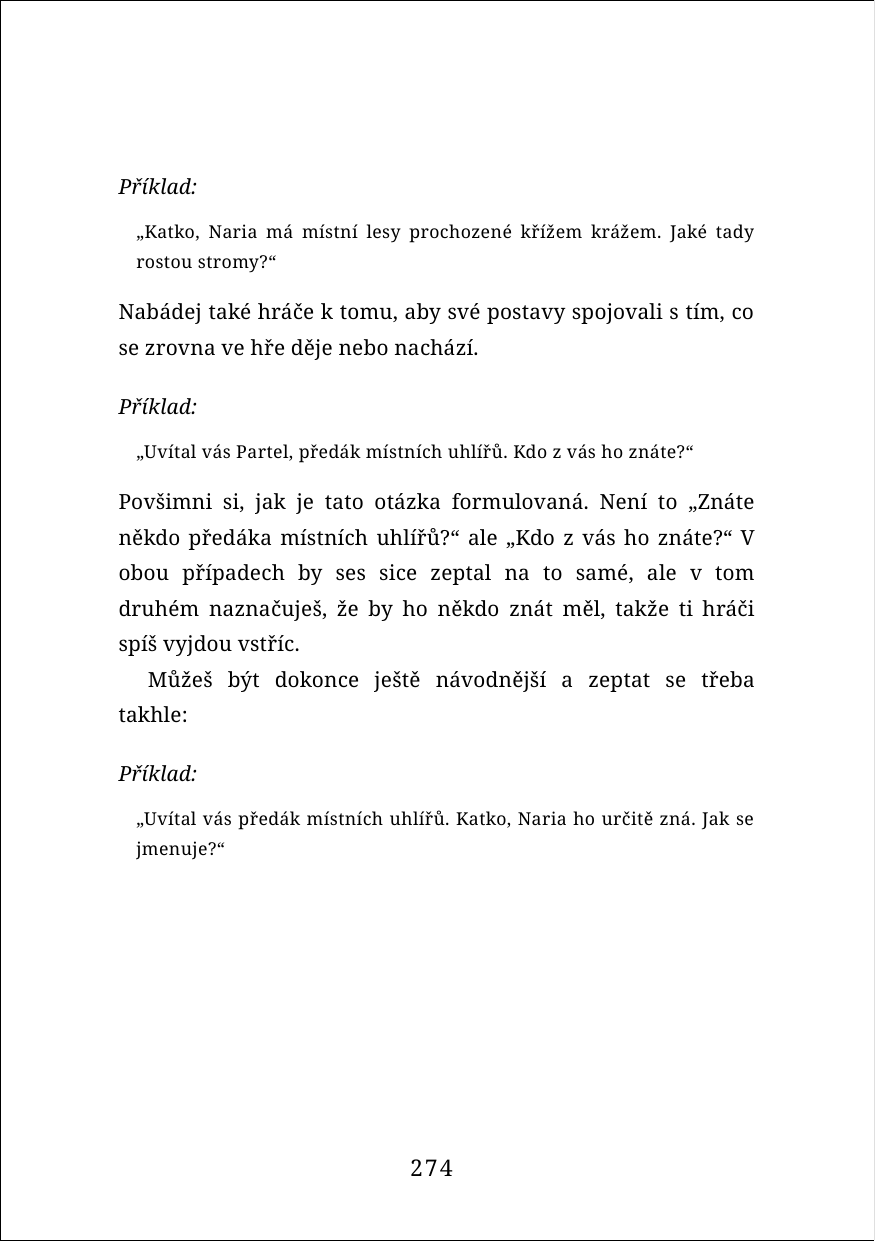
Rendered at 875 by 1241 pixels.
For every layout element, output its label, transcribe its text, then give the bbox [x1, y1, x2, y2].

text „Katko, Naria má místní lesy prochozené křížem krážem. Jaké tady rostou stromy?“ [136, 219, 756, 273]
text „Uvítal vás předák místních uhlířů. Katko, Naria ho určitě zná. Jak se jmenuje?“ [136, 807, 756, 861]
text Nabádej také hráče k tomu, aby své postavy spojovali s tím, co se zrovna ve hře děje nebo nachází. [118, 297, 756, 361]
text Příklad: [118, 759, 756, 788]
text Povšimni si, jak je tato otázka formulovaná. Není to „Znáte někdo předáka místních uhlířů?“ ale „Kdo z vás ho znáte?“ V obou případech by ses sice zeptal na to samé, ale v tom druhém naznačuješ, že by ho někdo znát měl, takže ti hráči spíš vyjdou vstříc. Můžeš být dokonce ještě návodnější a zeptat se třeba takhle: [118, 487, 756, 729]
text „Uvítal vás Partel, předák místních uhlířů. Kdo z vás ho znáte?“ [136, 439, 756, 463]
text Příklad: [118, 392, 756, 420]
text Příklad: [118, 172, 756, 200]
